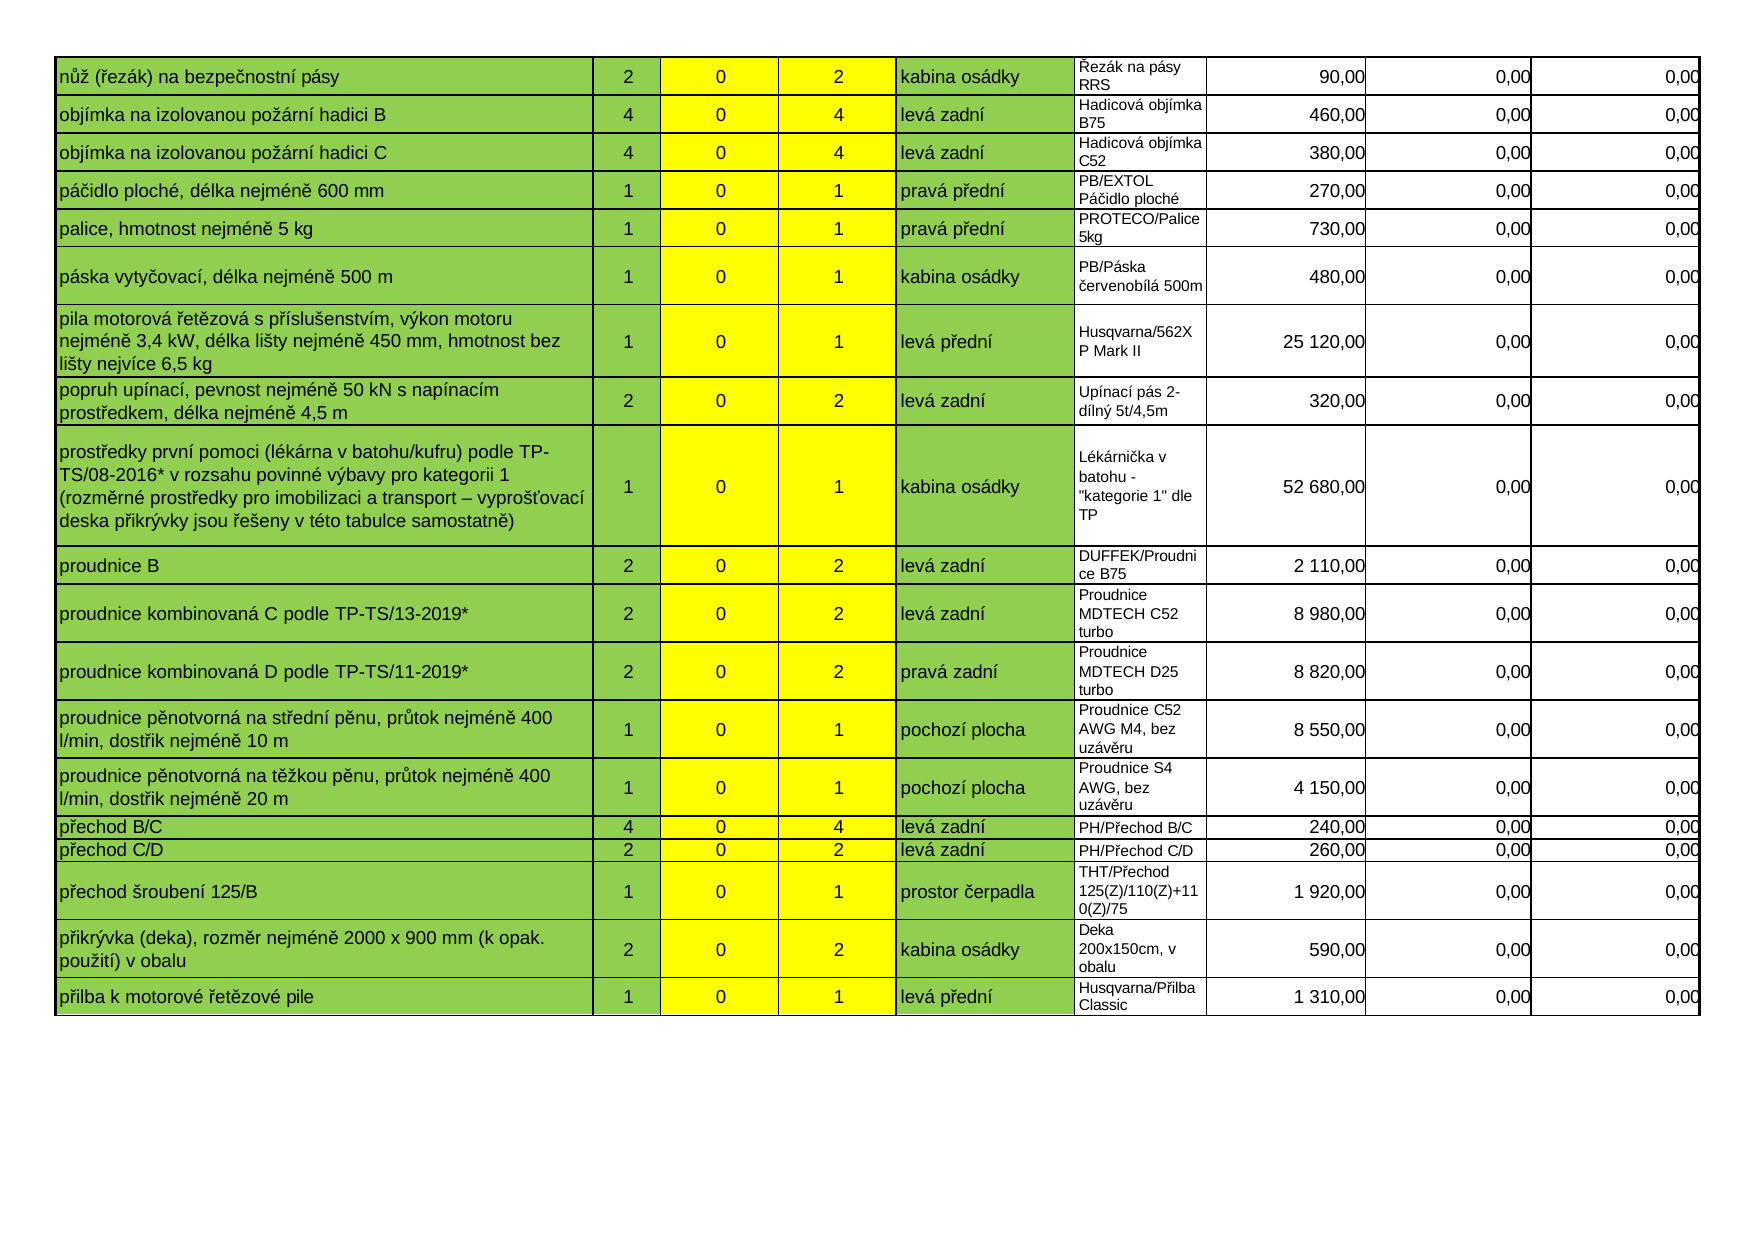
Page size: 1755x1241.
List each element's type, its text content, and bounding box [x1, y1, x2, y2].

table_cell 260,00 [1207, 840, 1365, 861]
table_cell 0,00 [1366, 547, 1530, 583]
table_cell 1 [779, 862, 895, 919]
table_cell Upínací pás 2- dílný 5t/4,5m [1075, 378, 1206, 424]
table_cell 4 [594, 817, 660, 838]
table_cell levá přední [897, 978, 1074, 1014]
table_cell 2 [779, 643, 895, 699]
table_cell 0,00 [1366, 96, 1530, 132]
table_cell 1 [779, 305, 895, 376]
table_cell 1 [594, 426, 660, 545]
table_cell 0 [661, 247, 778, 304]
table_cell pravá přední [897, 172, 1074, 208]
table_cell 0 [661, 840, 778, 861]
table_cell 2 [779, 585, 895, 641]
table_header Řezák na pásy RRS [1075, 58, 1206, 94]
table_cell 1 [779, 759, 895, 815]
table_cell přechod B/C [57, 817, 592, 838]
table_cell 0,00 [1366, 134, 1530, 170]
table_cell 0,00 [1532, 96, 1698, 132]
table_cell 1 [594, 701, 660, 757]
table_cell pravá zadní [897, 643, 1074, 699]
table_cell přechod šroubení 125/B [57, 862, 592, 919]
table_cell Proudnice MDTECH C52 turbo [1075, 585, 1206, 641]
table_cell levá zadní [897, 840, 1074, 861]
table_header 0,00 [1366, 58, 1530, 94]
table_cell 0 [661, 978, 778, 1014]
table_cell 1 920,00 [1207, 862, 1365, 919]
table_cell PB/EXTOL Páčidlo ploché [1075, 172, 1206, 208]
table_cell 0,00 [1366, 172, 1530, 208]
table_cell 0,00 [1532, 547, 1698, 583]
table_cell 1 [594, 862, 660, 919]
table_cell 730,00 [1207, 210, 1365, 246]
table_cell 1 [779, 701, 895, 757]
table_cell kabina osádky [897, 247, 1074, 304]
table_cell 460,00 [1207, 96, 1365, 132]
table_header nůž (řezák) na bezpečnostní pásy [57, 58, 592, 94]
table_cell DUFFEK/Proudni ce B75 [1075, 547, 1206, 583]
table_cell přechod C/D [57, 840, 592, 861]
table_cell 1 [594, 759, 660, 815]
table_cell 590,00 [1207, 920, 1365, 977]
table_cell pochozí plocha [897, 759, 1074, 815]
table_cell přilba k motorové řetězové pile [57, 978, 592, 1014]
table_cell 25 120,00 [1207, 305, 1365, 376]
table_cell 52 680,00 [1207, 426, 1365, 545]
table_cell 0,00 [1532, 426, 1698, 545]
table_cell 1 [594, 210, 660, 246]
table_cell proudnice kombinovaná C podle TP-TS/13-2019* [57, 585, 592, 641]
table_cell 1 310,00 [1207, 978, 1365, 1014]
table_cell 0,00 [1532, 305, 1698, 376]
table_cell 0,00 [1366, 701, 1530, 757]
table_cell levá přední [897, 305, 1074, 376]
table_cell 0,00 [1366, 247, 1530, 304]
table_cell 0,00 [1532, 978, 1698, 1014]
table_cell levá zadní [897, 134, 1074, 170]
table_cell Husqvarna/Přilba Classic [1075, 978, 1206, 1014]
table_cell 0 [661, 426, 778, 545]
table_cell objímka na izolovanou požární hadici B [57, 96, 592, 132]
table_cell 0 [661, 920, 778, 977]
table_cell 2 [594, 840, 660, 861]
table_cell 0,00 [1366, 210, 1530, 246]
table_cell proudnice B [57, 547, 592, 583]
table_cell THT/Přechod 125(Z)/110(Z)+11 0(Z)/75 [1075, 862, 1206, 919]
table_cell 2 [594, 547, 660, 583]
table_cell pravá přední [897, 210, 1074, 246]
table_cell 0,00 [1366, 978, 1530, 1014]
table_cell proudnice kombinovaná D podle TP-TS/11-2019* [57, 643, 592, 699]
table_cell 0,00 [1532, 172, 1698, 208]
table_cell 0,00 [1366, 840, 1530, 861]
table_cell 2 [779, 840, 895, 861]
table_cell 0,00 [1366, 643, 1530, 699]
table_cell 0 [661, 701, 778, 757]
table_cell 0 [661, 585, 778, 641]
table_cell 0 [661, 378, 778, 424]
table_cell levá zadní [897, 585, 1074, 641]
table_cell 8 980,00 [1207, 585, 1365, 641]
table_cell 0,00 [1532, 759, 1698, 815]
table_cell Deka 200x150cm, v obalu [1075, 920, 1206, 977]
table_header 2 [779, 58, 895, 94]
table_cell Proudnice C52 AWG M4, bez uzávěru [1075, 701, 1206, 757]
table_cell 1 [779, 247, 895, 304]
table_cell 1 [594, 247, 660, 304]
table_header 90,00 [1207, 58, 1365, 94]
table_cell 320,00 [1207, 378, 1365, 424]
table_cell levá zadní [897, 547, 1074, 583]
table_header 0,00 [1532, 58, 1698, 94]
table_cell Hadicová objímka C52 [1075, 134, 1206, 170]
table_cell PB/Páska červenobílá 500m [1075, 247, 1206, 304]
table_cell objímka na izolovanou požární hadici C [57, 134, 592, 170]
table_cell páčidlo ploché, délka nejméně 600 mm [57, 172, 592, 208]
table_cell levá zadní [897, 817, 1074, 838]
table_cell PH/Přechod C/D [1075, 840, 1206, 861]
table_cell 0,00 [1532, 134, 1698, 170]
table_cell 1 [779, 172, 895, 208]
table_cell 0 [661, 96, 778, 132]
table_header kabina osádky [897, 58, 1074, 94]
table_cell 0,00 [1366, 817, 1530, 838]
table_cell 0,00 [1532, 701, 1698, 757]
table_cell 0 [661, 172, 778, 208]
table_cell 2 [779, 547, 895, 583]
table_cell proudnice pěnotvorná na těžkou pěnu, průtok nejméně 400 l/min, dostřik nejméně 20 m [57, 759, 592, 815]
table_cell 2 [779, 920, 895, 977]
table_cell 0 [661, 305, 778, 376]
table_cell palice, hmotnost nejméně 5 kg [57, 210, 592, 246]
table_cell 2 [779, 378, 895, 424]
table_cell popruh upínací, pevnost nejméně 50 kN s napínacím prostředkem, délka nejméně 4,5 m [57, 378, 592, 424]
table_cell páska vytyčovací, délka nejméně 500 m [57, 247, 592, 304]
table_cell Husqvarna/562X P Mark II [1075, 305, 1206, 376]
table_cell Hadicová objímka B75 [1075, 96, 1206, 132]
table_cell 0,00 [1532, 920, 1698, 977]
table_cell 0 [661, 862, 778, 919]
table_cell 0 [661, 817, 778, 838]
table_cell 0,00 [1366, 585, 1530, 641]
table_cell levá zadní [897, 96, 1074, 132]
table_cell 1 [594, 978, 660, 1014]
table_cell 2 110,00 [1207, 547, 1365, 583]
table_cell 0 [661, 643, 778, 699]
table_cell 0 [661, 134, 778, 170]
table_header 2 [594, 58, 660, 94]
table_cell 270,00 [1207, 172, 1365, 208]
table_cell prostředky první pomoci (lékárna v batohu/kufru) podle TP- TS/08-2016* v rozsahu povinné výbavy pro kategorii 1 (rozměrné prostředky pro imobilizaci a transport – vyprošťovací deska přikrývky jsou řešeny v této tabulce samostatně) [57, 426, 592, 545]
table_cell Proudnice MDTECH D25 turbo [1075, 643, 1206, 699]
table_cell levá zadní [897, 378, 1074, 424]
table_cell 4 [779, 817, 895, 838]
table_cell 0,00 [1532, 210, 1698, 246]
table_cell kabina osádky [897, 920, 1074, 977]
table_cell 1 [594, 305, 660, 376]
table_cell 0 [661, 547, 778, 583]
table_cell 1 [779, 978, 895, 1014]
table_cell 0,00 [1532, 862, 1698, 919]
table_header 0 [661, 58, 778, 94]
table_cell 0,00 [1532, 585, 1698, 641]
table_cell pochozí plocha [897, 701, 1074, 757]
table_cell 0,00 [1532, 840, 1698, 861]
table_cell prostor čerpadla [897, 862, 1074, 919]
table_cell 0,00 [1366, 759, 1530, 815]
table_cell 2 [594, 920, 660, 977]
table_cell 2 [594, 378, 660, 424]
table_cell 8 820,00 [1207, 643, 1365, 699]
table_cell 4 [594, 134, 660, 170]
table_cell proudnice pěnotvorná na střední pěnu, průtok nejméně 400 l/min, dostřik nejméně 10 m [57, 701, 592, 757]
table_cell 8 550,00 [1207, 701, 1365, 757]
table_cell 4 150,00 [1207, 759, 1365, 815]
table_cell 0,00 [1532, 817, 1698, 838]
table_cell 380,00 [1207, 134, 1365, 170]
table_cell 480,00 [1207, 247, 1365, 304]
table_cell kabina osádky [897, 426, 1074, 545]
table_cell 1 [779, 210, 895, 246]
table_cell 1 [594, 172, 660, 208]
table_cell 0,00 [1532, 643, 1698, 699]
table_cell PROTECO/Palice 5kg [1075, 210, 1206, 246]
table_cell 2 [594, 643, 660, 699]
table_cell pila motorová řetězová s příslušenstvím, výkon motoru nejméně 3,4 kW, délka lišty nejméně 450 mm, hmotnost bez lišty nejvíce 6,5 kg [57, 305, 592, 376]
table_cell 0,00 [1366, 305, 1530, 376]
table_cell 0,00 [1366, 920, 1530, 977]
table_cell Lékárnička v batohu - "kategorie 1" dle TP [1075, 426, 1206, 545]
table_cell 1 [779, 426, 895, 545]
table_cell 0,00 [1366, 378, 1530, 424]
table_cell 0 [661, 759, 778, 815]
table_cell 0 [661, 210, 778, 246]
table_cell 0,00 [1366, 862, 1530, 919]
table_cell Proudnice S4 AWG, bez uzávěru [1075, 759, 1206, 815]
table_cell 4 [779, 134, 895, 170]
table_cell 0,00 [1366, 426, 1530, 545]
table_cell 0,00 [1532, 247, 1698, 304]
table_cell 4 [594, 96, 660, 132]
table_cell 0,00 [1532, 378, 1698, 424]
table_cell 2 [594, 585, 660, 641]
table_cell PH/Přechod B/C [1075, 817, 1206, 838]
table_cell 240,00 [1207, 817, 1365, 838]
table_cell přikrývka (deka), rozměr nejméně 2000 x 900 mm (k opak. použití) v obalu [57, 920, 592, 977]
table_cell 4 [779, 96, 895, 132]
